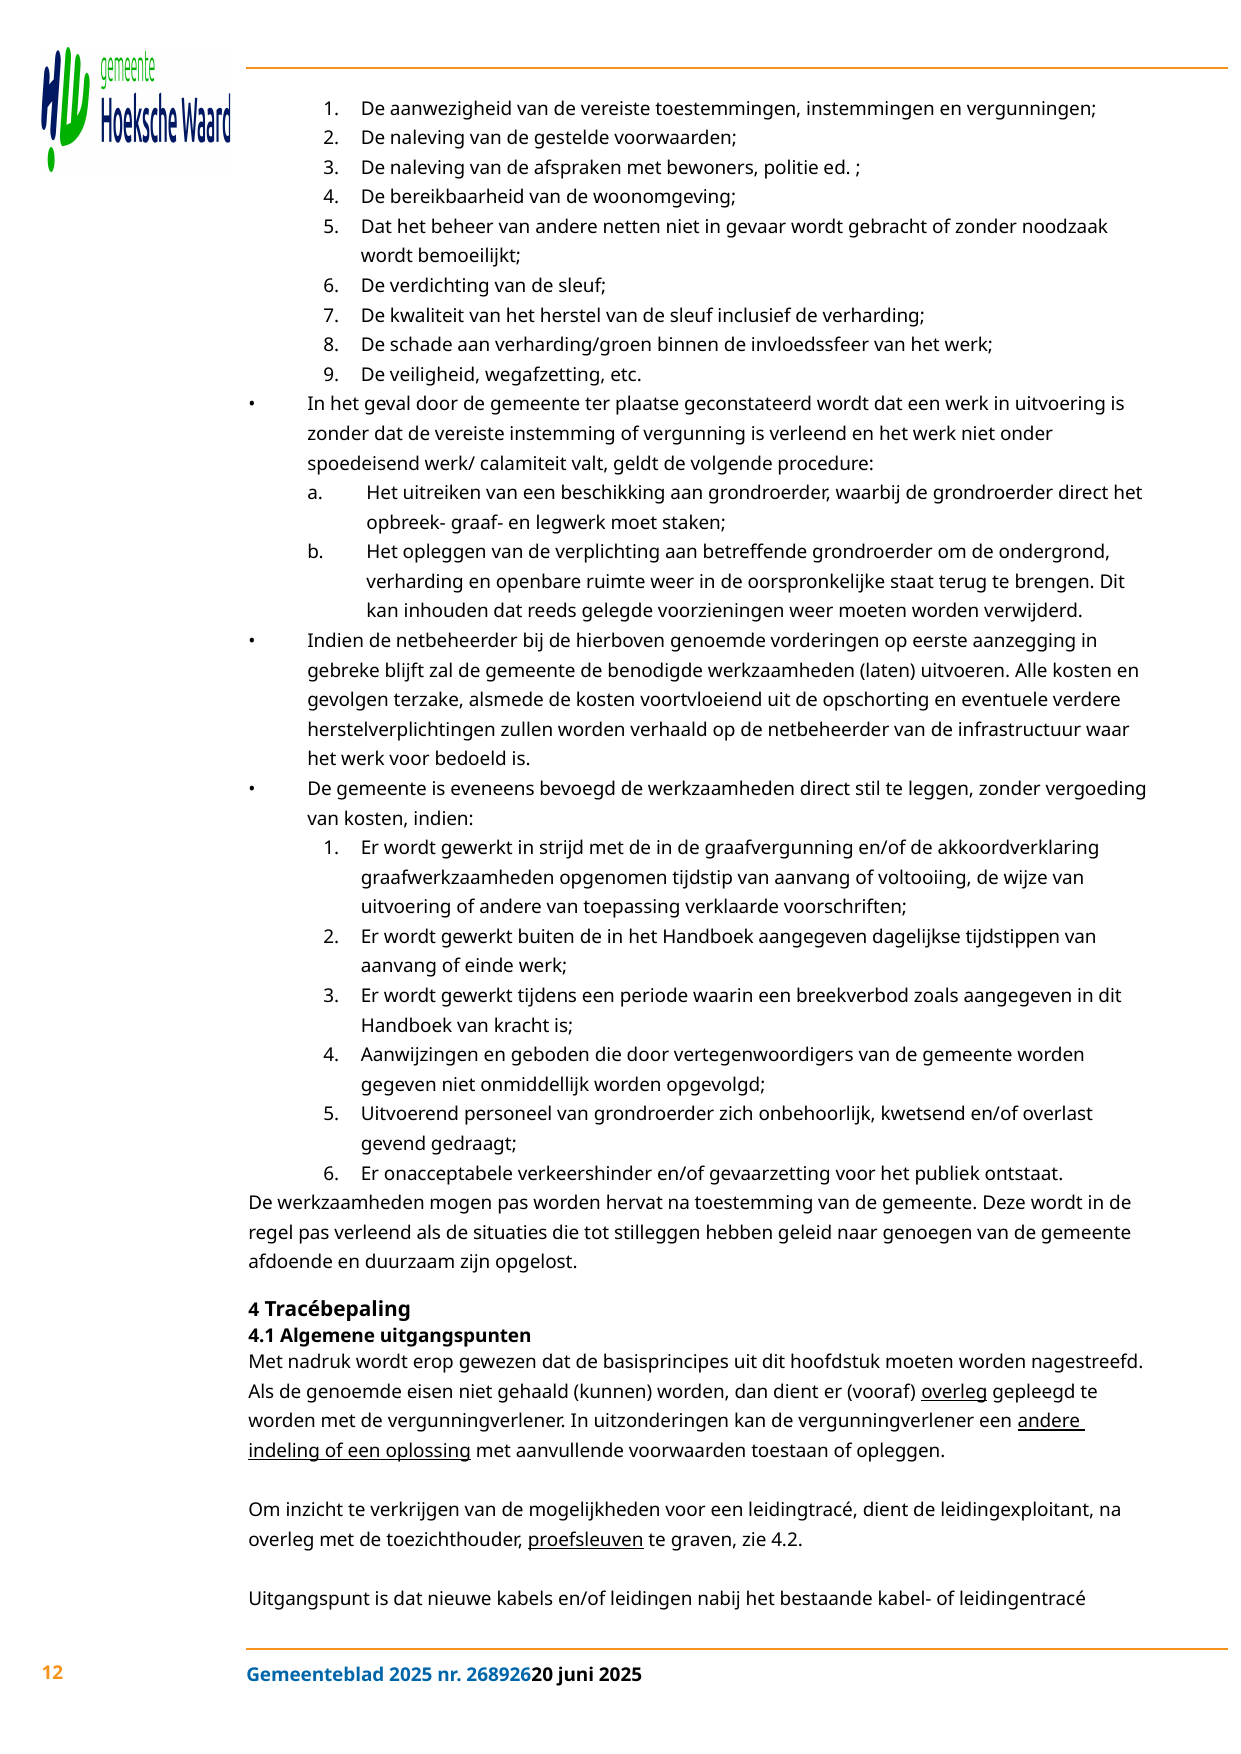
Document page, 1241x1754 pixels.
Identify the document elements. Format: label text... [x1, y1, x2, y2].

list De schade aan verharding/groen binnen de invloedssfeer van het werk; [323, 331, 1152, 357]
list Er wordt gewerkt tijdens een periode waarin een breekverbod zoals aangegeven in dit Handboek van kracht is; [323, 982, 1152, 1038]
list Er wordt gewerkt buiten de in het Handboek aangegeven dagelijkse tijdstippen van aanvang of einde werk; [323, 923, 1152, 978]
text Met nadruk wordt erop gewezen dat de basisprincipes uit dit hoofdstuk moeten worden nagestreefd. Als de genoemde eisen niet gehaald (kunnen) worden, dan dient er (vooraf) overleg gepleegd te worden met de vergunningverlener. In uitzonderingen kan de vergunningverlener een andere indeling of een oplossing met aanvullende voorwaarden toestaan of opleggen. [248, 1348, 1152, 1463]
list Dat het beheer van andere netten niet in gevaar wordt gebracht of zonder noodzaak wordt bemoeilijkt; [323, 213, 1152, 268]
list De veiligheid, wegafzetting, etc. [323, 361, 1152, 387]
list Het uitreiken van een beschikking aan grondroerder, waarbij de grondroerder direct het opbreek- graaf- en legwerk moet staken; [307, 479, 1152, 535]
text De werkzaamheden mogen pas worden hervat na toestemming van de gemeente. Deze wordt in de regel pas verleend als de situaties die tot stilleggen hebben geleid naar genoegen van de gemeente afdoende en duurzaam zijn opgelost. [248, 1189, 1152, 1274]
list Er wordt gewerkt in strijd met de in de graafvergunning en/of de akkoordverklaring graafwerkzaamheden opgenomen tijdstip van aanvang of voltooiing, de wijze van uitvoering of andere van toepassing verklaarde voorschriften; [323, 834, 1152, 919]
list De verdichting van de sleuf; [323, 272, 1152, 298]
text 4 Tracébepaling [248, 1294, 1152, 1323]
text Uitgangspunt is dat nieuwe kabels en/of leidingen nabij het bestaande kabel- of leidingentracé [248, 1585, 1152, 1611]
list Aanwijzingen en geboden die door vertegenwoordigers van de gemeente worden gegeven niet onmiddellijk worden opgevolgd; [323, 1041, 1152, 1097]
text 4.1 Algemene uitgangspunten [248, 1323, 1152, 1348]
list Het opleggen van de verplichting aan betreffende grondroerder om de ondergrond, verharding en openbare ruimte weer in de oorspronkelijke staat terug te brengen. Dit kan inhouden dat reeds gelegde voorzieningen weer moeten worden verwijderd. [307, 538, 1152, 623]
list De kwaliteit van het herstel van de sleuf inclusief de verharding; [323, 302, 1152, 328]
text Om inzicht te verkrijgen van de mogelijkheden voor een leidingtracé, dient de leidingexploitant, na overleg met de toezichthouder, proefsleuven te graven, zie 4.2. [248, 1496, 1152, 1552]
list De naleving van de gestelde voorwaarden; [323, 124, 1152, 150]
list In het geval door de gemeente ter plaatse geconstateerd wordt dat een werk in uitvoering is zonder dat de vereiste instemming of vergunning is verleend en het werk niet onder spoedeisend werk/ calamiteit valt, geldt de volgende procedure: [248, 391, 1152, 476]
list Indien de netbeheerder bij de hierboven genoemde vorderingen op eerste aanzegging in gebreke blijft zal de gemeente de benodigde werkzaamheden (laten) uitvoeren. Alle kosten en gevolgen terzake, alsmede de kosten voortvloeiend uit de opschorting en eventuele verdere herstelverplichtingen zullen worden verhaald op de netbeheerder van de infrastructuur waar het werk voor bedoeld is. [248, 627, 1152, 771]
list De gemeente is eveneens bevoegd de werkzaamheden direct stil te leggen, zonder vergoeding van kosten, indien: [248, 775, 1152, 831]
list De naleving van de afspraken met bewoners, politie ed. ; [323, 154, 1152, 180]
list De aanwezigheid van de vereiste toestemmingen, instemmingen en vergunningen; [323, 95, 1152, 121]
list Uitvoerend personeel van grondroerder zich onbehoorlijk, kwetsend en/of overlast gevend gedraagt; [323, 1101, 1152, 1156]
list De bereikbaarheid van de woonomgeving; [323, 183, 1152, 209]
picture [41, 47, 231, 172]
list Er onacceptabele verkeershinder en/of gevaarzetting voor het publiek ontstaat. [323, 1160, 1152, 1186]
